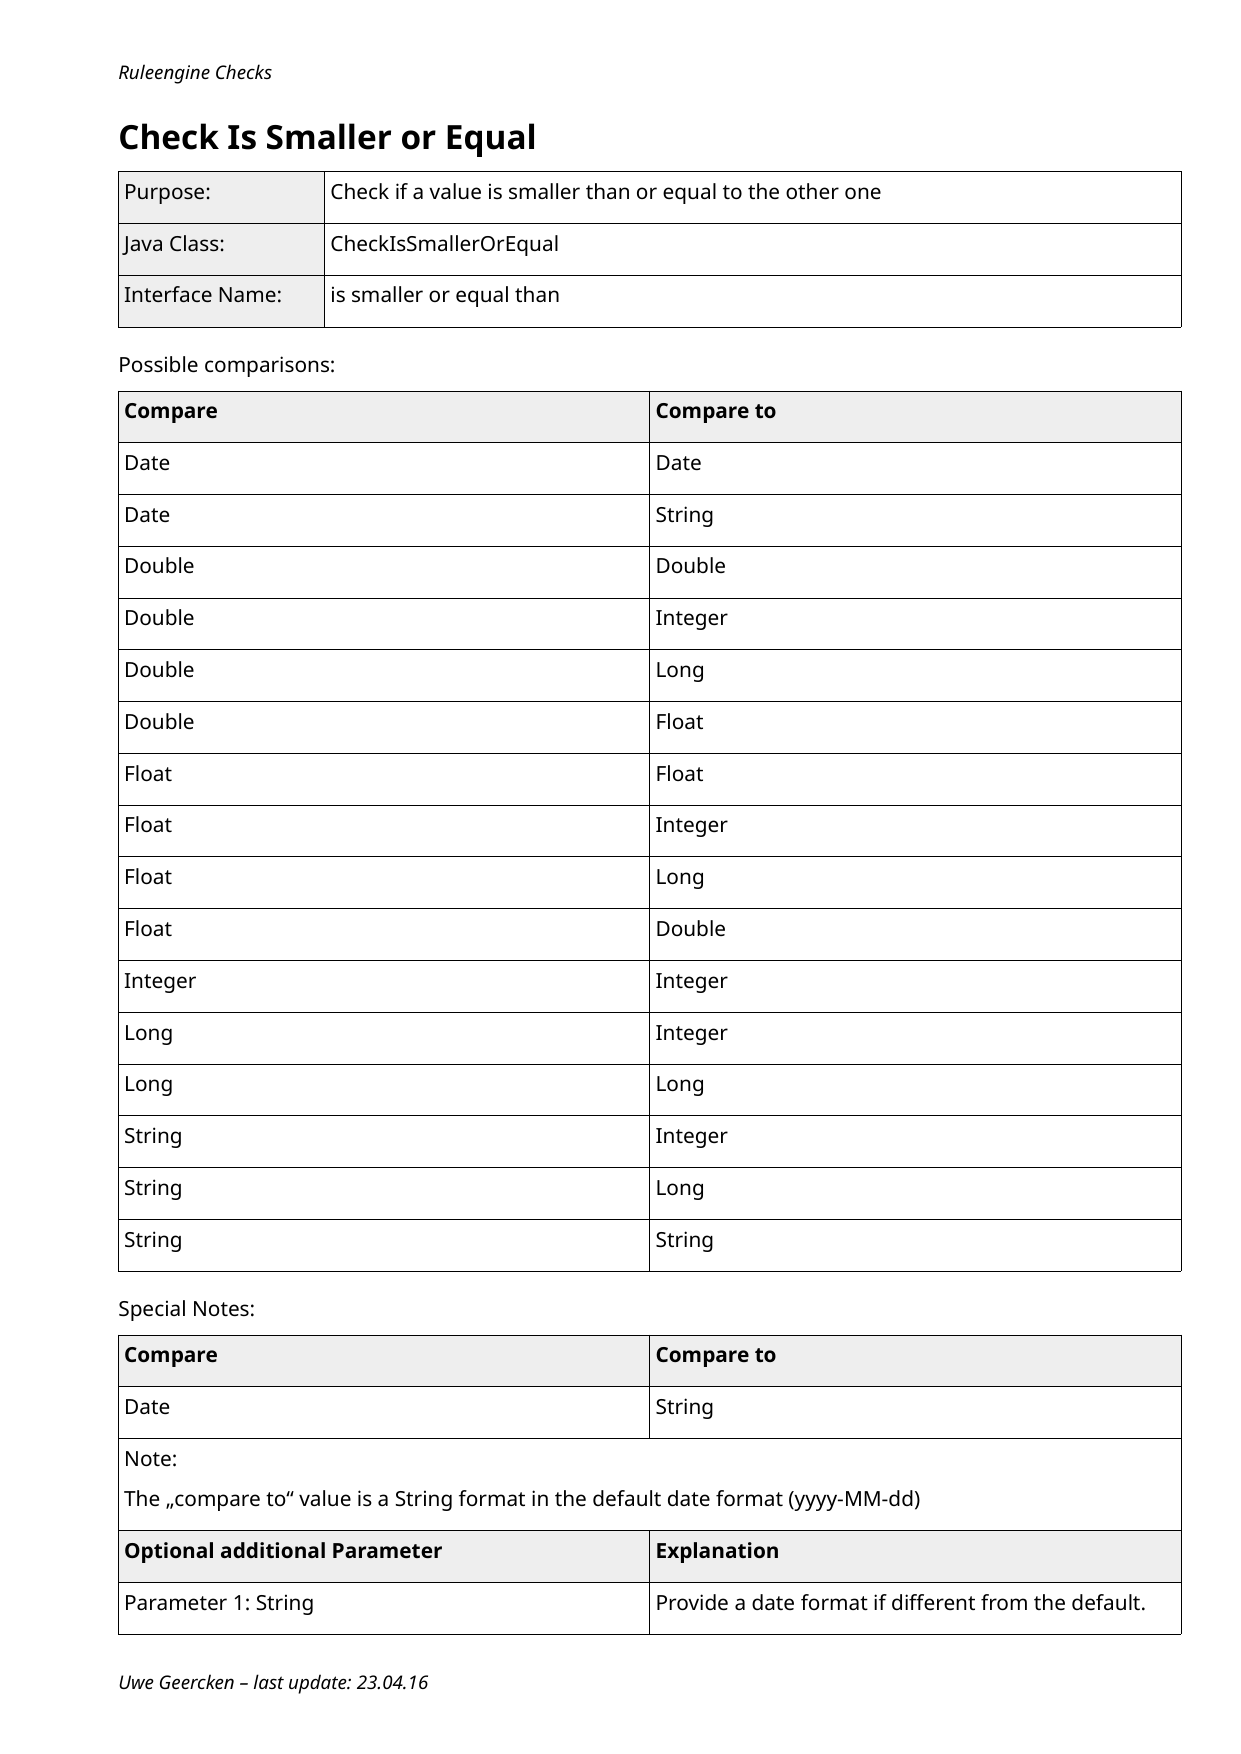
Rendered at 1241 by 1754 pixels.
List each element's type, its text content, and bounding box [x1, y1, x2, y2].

table_cell Float [650, 754, 1181, 805]
table_cell Date [119, 443, 649, 494]
table_cell Long [119, 1065, 649, 1115]
table_cell is smaller or equal than [325, 276, 1181, 327]
table_cell Float [650, 702, 1181, 753]
table_cell Double [650, 909, 1181, 960]
table_cell Integer [650, 1116, 1181, 1167]
table_header Check if a value is smaller than or equal to the other one [325, 172, 1181, 223]
table_cell String [119, 1116, 649, 1167]
table_cell Integer [119, 961, 649, 1012]
table_cell CheckIsSmallerOrEqual [325, 224, 1181, 275]
table_cell String [650, 495, 1181, 546]
table_cell Float [119, 909, 649, 960]
table_header Compare to [650, 392, 1181, 442]
table_cell Date [650, 443, 1181, 494]
table_cell String [119, 1168, 649, 1219]
table_cell Double [119, 547, 649, 598]
table_cell Long [650, 857, 1181, 908]
text Check Is Smaller or Equal [118, 114, 1181, 159]
table_cell Double [119, 599, 649, 649]
table_header Purpose: [119, 172, 324, 223]
table_cell String [650, 1220, 1181, 1271]
table_cell Provide a date format if different from the default. [650, 1583, 1181, 1634]
table_cell Explanation [650, 1531, 1181, 1582]
table_header Compare to [650, 1336, 1181, 1386]
table_header Compare [119, 392, 649, 442]
table_cell String [650, 1387, 1181, 1438]
table_cell Double [119, 702, 649, 753]
table_cell Float [119, 754, 649, 805]
table_cell Optional additional Parameter [119, 1531, 649, 1582]
table_header Compare [119, 1336, 649, 1386]
table_cell Double [650, 547, 1181, 598]
table_cell Long [650, 650, 1181, 701]
table_cell Integer [650, 1013, 1181, 1063]
table_cell Long [650, 1065, 1181, 1115]
table_cell Long [119, 1013, 649, 1063]
table_cell Parameter 1: String [119, 1583, 649, 1634]
table_cell Long [650, 1168, 1181, 1219]
table_cell Integer [650, 806, 1181, 856]
table_cell Note: The „compare to“ value is a String format in the default date format (yyyy-MM-dd) [119, 1439, 1181, 1530]
table_cell Integer [650, 599, 1181, 649]
table_cell Float [119, 857, 649, 908]
table_cell Interface Name: [119, 276, 324, 327]
table_cell Java Class: [119, 224, 324, 275]
text Possible comparisons: [118, 350, 1181, 379]
table_cell Float [119, 806, 649, 856]
table_cell Date [119, 1387, 649, 1438]
table_cell Double [119, 650, 649, 701]
table_cell Date [119, 495, 649, 546]
table_cell Integer [650, 961, 1181, 1012]
table_cell String [119, 1220, 649, 1271]
text Special Notes: [118, 1294, 1181, 1323]
